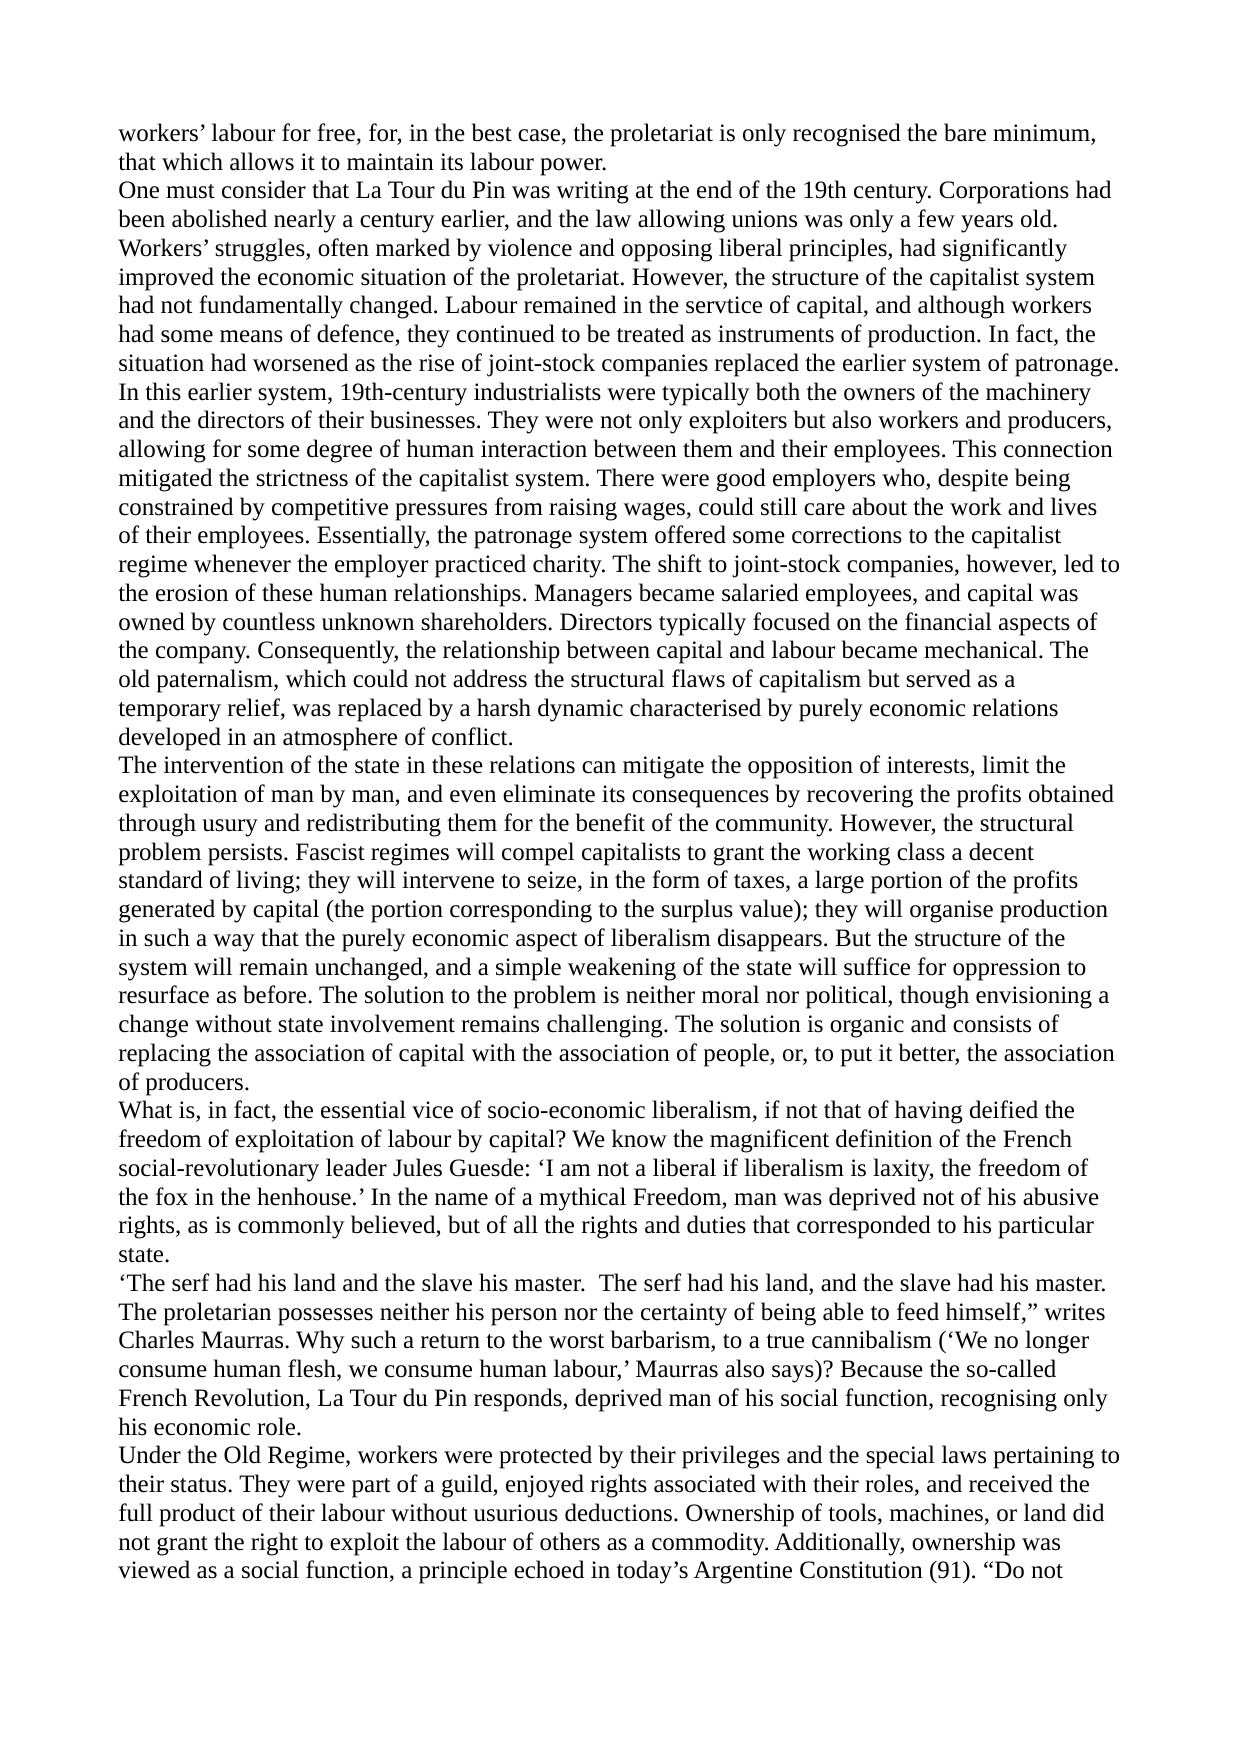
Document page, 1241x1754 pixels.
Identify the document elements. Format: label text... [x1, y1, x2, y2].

text What is, in fact, the essential vice of socio-economic liberalism, if not that of having deified the freedom of exploitation of labour by capital? We know the magnificent definition of the French social-revolutionary leader Jules Guesde: ‘I am not a liberal if liberalism is laxity, the freedom of the fox in the henhouse.’ In the name of a mythical Freedom, man was deprived not of his abusive rights, as is commonly believed, but of all the rights and duties that corresponded to his particular state. [118, 1096, 1122, 1268]
text One must consider that La Tour du Pin was writing at the end of the 19th century. Corporations had been abolished nearly a century earlier, and the law allowing unions was only a few years old. Workers’ struggles, often marked by violence and opposing liberal principles, had significantly improved the economic situation of the proletariat. However, the structure of the capitalist system had not fundamentally changed. Labour remained in the servtice of capital, and although workers had some means of defence, they continued to be treated as instruments of production. In fact, the situation had worsened as the rise of joint-stock companies replaced the earlier system of patronage. In this earlier system, 19th-century industrialists were typically both the owners of the machinery and the directors of their businesses. They were not only exploiters but also workers and producers, allowing for some degree of human interaction between them and their employees. This connection mitigated the strictness of the capitalist system. There were good employers who, despite being constrained by competitive pressures from raising wages, could still care about the work and lives of their employees. Essentially, the patronage system offered some corrections to the capitalist regime whenever the employer practiced charity. The shift to joint-stock companies, however, led to the erosion of these human relationships. Managers became salaried employees, and capital was owned by countless unknown shareholders. Directors typically focused on the financial aspects of the company. Consequently, the relationship between capital and labour became mechanical. The old paternalism, which could not address the structural flaws of capitalism but served as a temporary relief, was replaced by a harsh dynamic characterised by purely economic relations developed in an atmosphere of conflict. [118, 176, 1122, 751]
text workers’ labour for free, for, in the best case, the proletariat is only recognised the bare minimum, that which allows it to maintain its labour power. [118, 118, 1122, 176]
text The intervention of the state in these relations can mitigate the opposition of interests, limit the exploitation of man by man, and even eliminate its consequences by recovering the profits obtained through usury and redistributing them for the benefit of the community. However, the structural problem persists. Fascist regimes will compel capitalists to grant the working class a decent standard of living; they will intervene to seize, in the form of taxes, a large portion of the profits generated by capital (the portion corresponding to the surplus value); they will organise production in such a way that the purely economic aspect of liberalism disappears. But the structure of the system will remain unchanged, and a simple weakening of the state will suffice for oppression to resurface as before. The solution to the problem is neither moral nor political, though envisioning a change without state involvement remains challenging. The solution is organic and consists of replacing the association of capital with the association of people, or, to put it better, the association of producers. [118, 751, 1122, 1096]
text ‘The serf had his land and the slave his master. The serf had his land, and the slave had his master. The proletarian possesses neither his person nor the certainty of being able to feed himself,” writes Charles Maurras. Why such a return to the worst barbarism, to a true cannibalism (‘We no longer consume human flesh, we consume human labour,’ Maurras also says)? Because the so-called French Revolution, La Tour du Pin responds, deprived man of his social function, recognising only his economic role. [118, 1268, 1122, 1441]
text Under the Old Regime, workers were protected by their privileges and the special laws pertaining to their status. They were part of a guild, enjoyed rights associated with their roles, and received the full product of their labour without usurious deductions. Ownership of tools, machines, or land did not grant the right to exploit the labour of others as a commodity. Additionally, ownership was viewed as a social function, a principle echoed in today’s Argentine Constitution (91). “Do not [118, 1441, 1122, 1584]
